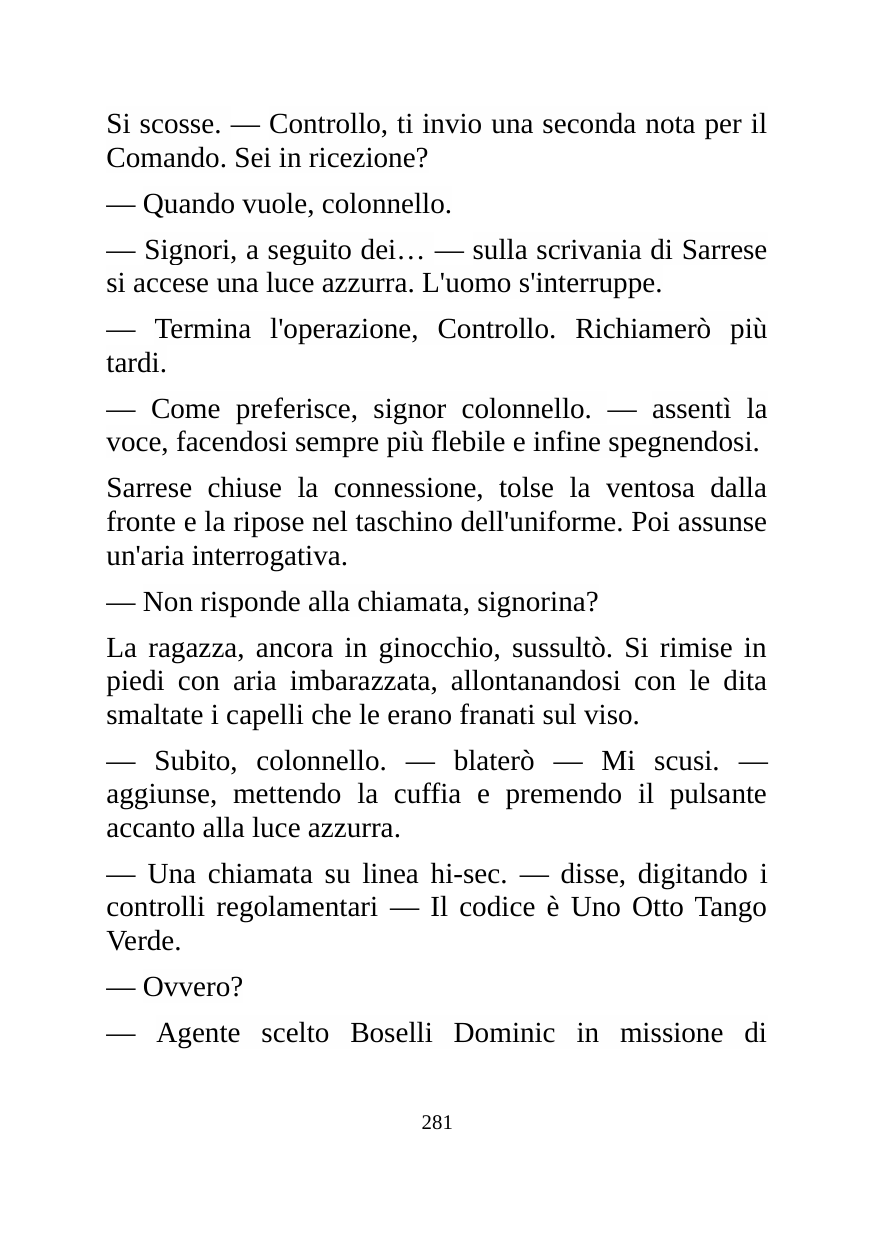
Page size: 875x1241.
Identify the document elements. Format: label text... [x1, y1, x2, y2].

text — Una chiamata su linea hi-sec. — disse, digitando i controlli regolamentari — Il codice è Uno Otto Tango Verde. [106, 856, 768, 957]
text La ragazza, ancora in ginocchio, sussultò. Si rimise in piedi con aria imbarazzata, allontanandosi con le dita smaltate i capelli che le erano franati sul viso. [106, 630, 768, 730]
text — Non risponde alla chiamata, signorina? [106, 584, 768, 617]
text — Come preferisce, signor colonnello. — assentì la voce, facendosi sempre più flebile e infine spegnendosi. [106, 391, 768, 458]
text — Signori, a seguito dei… — sulla scrivania di Sarrese si accese una luce azzurra. L'uomo s'interruppe. [106, 232, 768, 299]
text — Subito, colonnello. — blaterò — Mi scusi. — aggiunse, mettendo la cuffia e premendo il pulsante accanto alla luce azzurra. [106, 743, 768, 843]
text — Quando vuole, colonnello. [106, 186, 768, 219]
text — Ovvero? [106, 969, 768, 1003]
text — Termina l'operazione, Controllo. Richiamerò più tardi. [106, 311, 768, 378]
text — Agente scelto Boselli Dominic in missione di [106, 1015, 768, 1049]
text Si scosse. — Controllo, ti invio una seconda nota per il Comando. Sei in ricezione? [106, 106, 768, 173]
text Sarrese chiuse la connessione, tolse la ventosa dalla fronte e la ripose nel taschino dell'uniforme. Poi assunse un'aria interrogativa. [106, 471, 768, 571]
